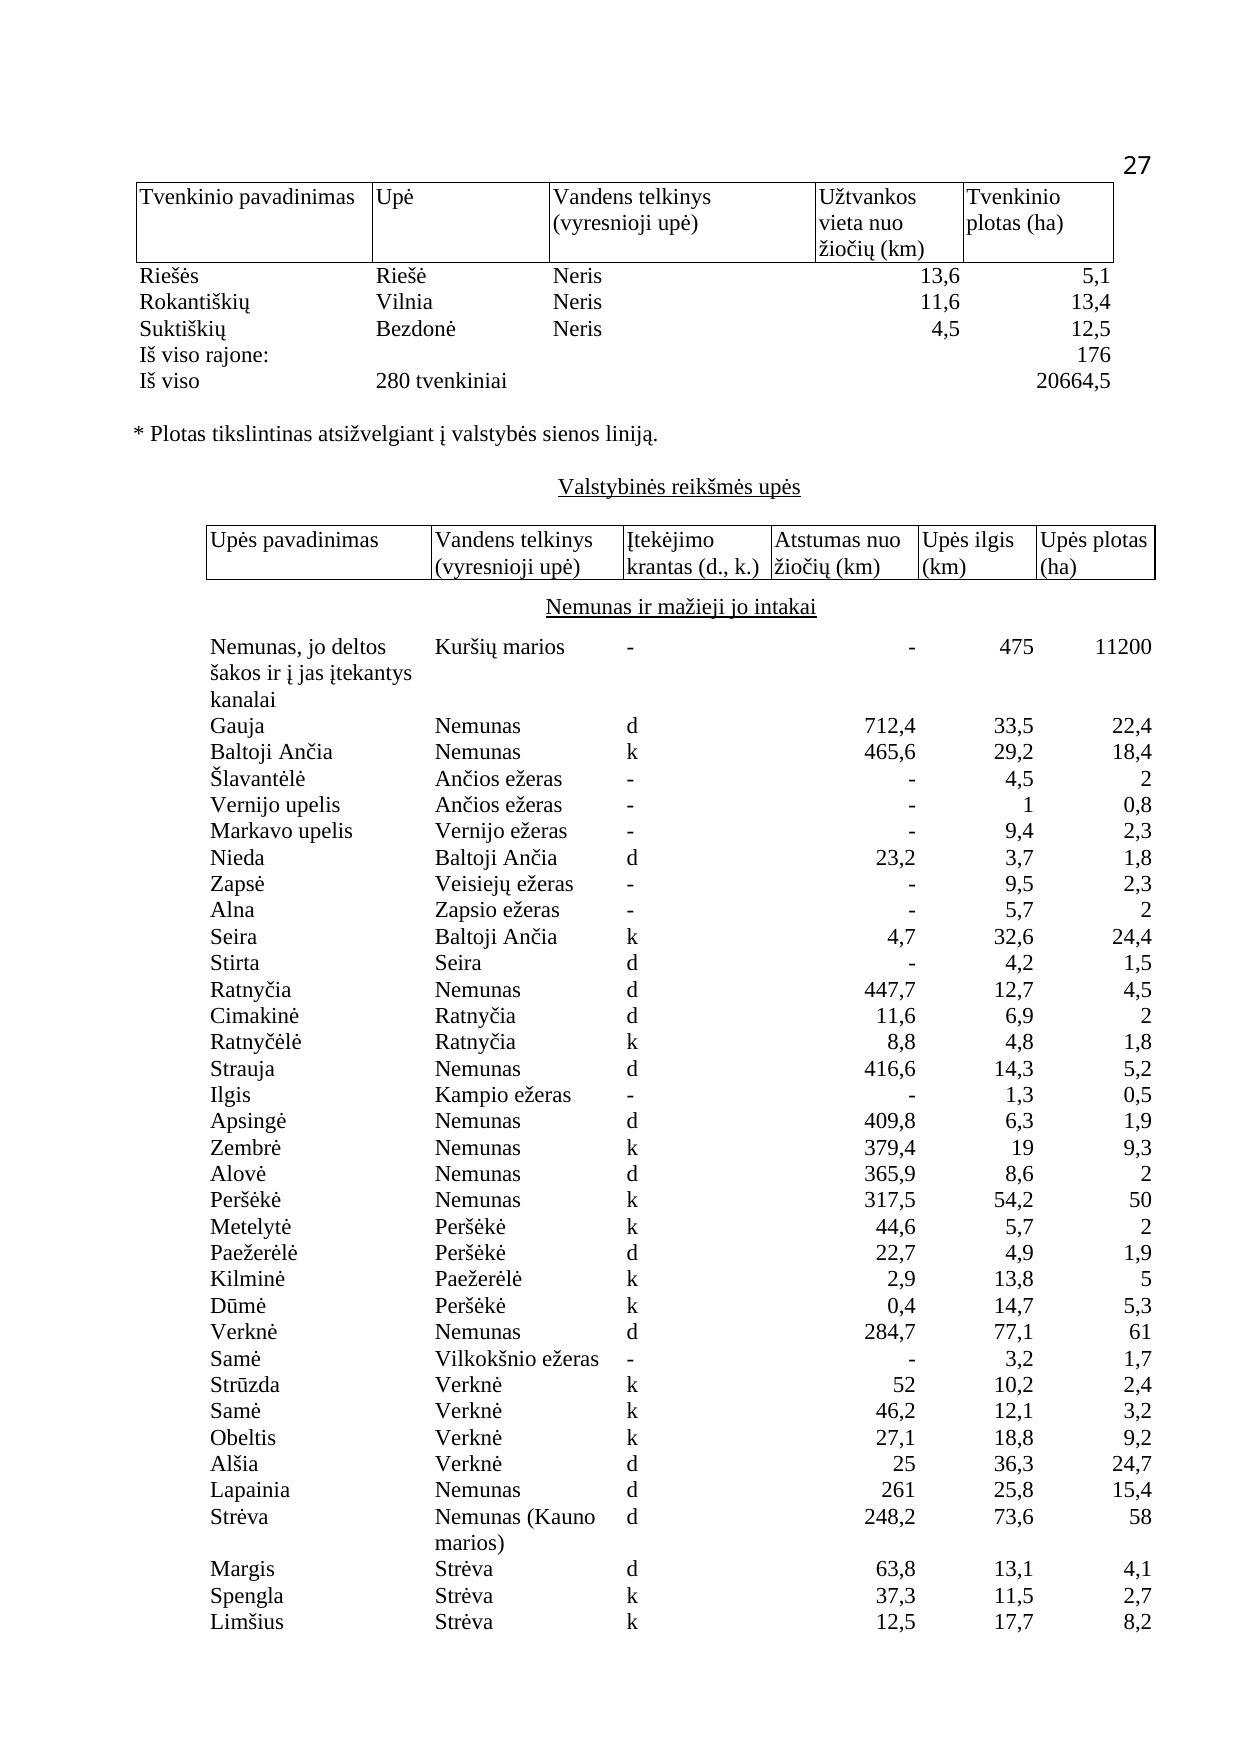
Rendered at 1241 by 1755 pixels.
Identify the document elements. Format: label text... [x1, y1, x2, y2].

table_cell 58 [1037, 1503, 1155, 1555]
table_cell Ratnyčia [431, 1028, 623, 1055]
table_cell 6,9 [919, 1002, 1037, 1028]
table_cell [550, 367, 815, 394]
table_cell Ilgis [207, 1081, 431, 1107]
table_cell Ratnyčia [207, 976, 431, 1002]
table_cell 2 [1037, 1160, 1155, 1186]
table_cell 1,9 [1037, 1108, 1155, 1134]
table_cell 18,8 [919, 1424, 1037, 1450]
table_cell 379,4 [771, 1134, 919, 1160]
table_cell 14,7 [919, 1292, 1037, 1318]
table_cell 52 [771, 1371, 919, 1397]
table_cell 1,3 [919, 1081, 1037, 1107]
table_cell 8,2 [1037, 1608, 1155, 1634]
table_cell Nemunas ir mažieji jo intakai [207, 580, 1155, 633]
table_cell Strėva [431, 1555, 623, 1582]
table_cell Kilminė [207, 1266, 431, 1292]
table_cell Strūzda [207, 1371, 431, 1397]
table_cell k [623, 1608, 771, 1634]
table_cell k [623, 1028, 771, 1055]
table_cell 261 [771, 1476, 919, 1503]
table_cell 22,7 [771, 1239, 919, 1266]
table_cell 22,4 [1037, 712, 1155, 738]
table_cell Strėva [207, 1503, 431, 1555]
table_cell 4,7 [771, 923, 919, 949]
table_cell Apsingė [207, 1108, 431, 1134]
table_cell 11,6 [815, 288, 963, 314]
table_cell 44,6 [771, 1213, 919, 1239]
table_cell - [771, 897, 919, 923]
table_cell Strėva [431, 1582, 623, 1608]
table_cell Neris [550, 263, 815, 288]
table_cell - [771, 870, 919, 897]
table_cell 9,3 [1037, 1134, 1155, 1160]
table_cell 284,7 [771, 1318, 919, 1344]
table_cell 416,6 [771, 1055, 919, 1081]
table_cell - [623, 818, 771, 844]
table_cell 8,8 [771, 1028, 919, 1055]
table_cell Alšia [207, 1450, 431, 1476]
table_cell 2 [1037, 897, 1155, 923]
table_cell 11,6 [771, 1002, 919, 1028]
table_cell Peršėkė [431, 1239, 623, 1266]
table_cell 712,4 [771, 712, 919, 738]
table_cell 13,6 [815, 263, 963, 288]
table_cell 6,3 [919, 1108, 1037, 1134]
text Valstybinės reikšmės upės [207, 473, 1152, 499]
table_cell 14,3 [919, 1055, 1037, 1081]
table_cell 1,8 [1037, 1028, 1155, 1055]
table_cell 0,8 [1037, 791, 1155, 817]
table_cell Nemunas [431, 1160, 623, 1186]
table_cell Iš viso [136, 367, 372, 394]
table_header Įtekėjimo krantas (d., k.) [624, 526, 771, 579]
table_cell 1,9 [1037, 1239, 1155, 1266]
table_cell Riešė [373, 263, 549, 288]
table_cell k [623, 1266, 771, 1292]
table_cell [815, 367, 963, 394]
table_cell Zembrė [207, 1134, 431, 1160]
table_cell Kuršių marios [431, 633, 623, 712]
table_cell Nemunas [431, 1134, 623, 1160]
table_cell Ančios ežeras [431, 791, 623, 817]
table_cell Cimakinė [207, 1002, 431, 1028]
table_cell d [623, 976, 771, 1002]
table_cell d [623, 1239, 771, 1266]
table_cell 11,5 [919, 1582, 1037, 1608]
table_cell 1,5 [1037, 949, 1155, 976]
table_cell d [623, 1318, 771, 1344]
table_cell 25 [771, 1450, 919, 1476]
table_header Tvenkinio pavadinimas [137, 183, 372, 262]
table_cell 475 [919, 633, 1037, 712]
table_cell 73,6 [919, 1503, 1037, 1555]
table_cell - [771, 765, 919, 791]
table_cell Seira [207, 923, 431, 949]
table_cell Nemunas [431, 1318, 623, 1344]
table_header Upės pavadinimas [207, 526, 431, 579]
table_cell 15,4 [1037, 1476, 1155, 1503]
table_cell d [623, 1055, 771, 1081]
table_cell 2,7 [1037, 1582, 1155, 1608]
table_cell d [623, 1450, 771, 1476]
table_cell d [623, 712, 771, 738]
table_cell Baltoji Ančia [431, 844, 623, 870]
table_cell k [623, 1134, 771, 1160]
table_cell Strėva [431, 1608, 623, 1634]
table_cell d [623, 1555, 771, 1582]
table_cell Lapainia [207, 1476, 431, 1503]
table_cell Markavo upelis [207, 818, 431, 844]
table_cell k [623, 1397, 771, 1424]
table_cell Peršėkė [431, 1292, 623, 1318]
table_cell Šlavantėlė [207, 765, 431, 791]
table_cell 9,4 [919, 818, 1037, 844]
table_cell k [623, 1292, 771, 1318]
table_cell Verknė [431, 1450, 623, 1476]
table_cell Kampio ežeras [431, 1081, 623, 1107]
table_cell - [623, 1345, 771, 1371]
table_cell Nemunas [431, 976, 623, 1002]
table_cell Verknė [431, 1397, 623, 1424]
table_cell 3,2 [919, 1345, 1037, 1371]
table_cell 12,5 [771, 1608, 919, 1634]
table_cell Ratnyčėlė [207, 1028, 431, 1055]
table_cell Alna [207, 897, 431, 923]
table_cell 37,3 [771, 1582, 919, 1608]
table_cell 4,5 [1037, 976, 1155, 1002]
table_cell Verknė [431, 1424, 623, 1450]
table_cell d [623, 1002, 771, 1028]
table_cell 19 [919, 1134, 1037, 1160]
table_cell 63,8 [771, 1555, 919, 1582]
table_cell [373, 341, 549, 367]
table_cell Baltoji Ančia [207, 739, 431, 765]
table_cell Ančios ežeras [431, 765, 623, 791]
table_cell 23,2 [771, 844, 919, 870]
table_cell 10,2 [919, 1371, 1037, 1397]
table_cell Metelytė [207, 1213, 431, 1239]
table_cell 409,8 [771, 1108, 919, 1134]
table_cell Dūmė [207, 1292, 431, 1318]
table_cell 3,7 [919, 844, 1037, 870]
table_cell 248,2 [771, 1503, 919, 1555]
table_cell 1,8 [1037, 844, 1155, 870]
table_cell [815, 341, 963, 367]
table_cell 32,6 [919, 923, 1037, 949]
table_cell 176 [963, 341, 1114, 367]
table_cell 4,8 [919, 1028, 1037, 1055]
table_cell d [623, 949, 771, 976]
table_cell Paežerėlė [207, 1239, 431, 1266]
table_cell 12,1 [919, 1397, 1037, 1424]
table_cell 17,7 [919, 1608, 1037, 1634]
table_cell Alovė [207, 1160, 431, 1186]
table_cell Stirta [207, 949, 431, 976]
table_header Upės plotas (ha) [1037, 526, 1154, 579]
table_cell 9,2 [1037, 1424, 1155, 1450]
table_cell 36,3 [919, 1450, 1037, 1476]
table_cell 9,5 [919, 870, 1037, 897]
table_cell 77,1 [919, 1318, 1037, 1344]
table_cell 12,5 [963, 315, 1114, 341]
table_cell d [623, 1160, 771, 1186]
table_cell Suktiškių [136, 315, 372, 341]
table_cell Nemunas [431, 1108, 623, 1134]
table_cell 1 [919, 791, 1037, 817]
table_cell 61 [1037, 1318, 1155, 1344]
table_cell Neris [550, 288, 815, 314]
table_cell 13,4 [963, 288, 1114, 314]
table_cell 13,1 [919, 1555, 1037, 1582]
table_cell - [623, 791, 771, 817]
table_cell Zapsio ežeras [431, 897, 623, 923]
table_cell 18,4 [1037, 739, 1155, 765]
table_cell Spengla [207, 1582, 431, 1608]
table_cell - [771, 818, 919, 844]
table_cell 33,5 [919, 712, 1037, 738]
table_cell k [623, 1186, 771, 1213]
table_cell - [623, 633, 771, 712]
table_cell Samė [207, 1397, 431, 1424]
table_cell 2 [1037, 1002, 1155, 1028]
table_cell - [771, 949, 919, 976]
table_cell 317,5 [771, 1186, 919, 1213]
table_cell 280 tvenkiniai [373, 367, 549, 394]
table_cell 0,5 [1037, 1081, 1155, 1107]
table_cell 5,7 [919, 1213, 1037, 1239]
table_cell 365,9 [771, 1160, 919, 1186]
table_header Tvenkinio plotas (ha) [964, 183, 1113, 262]
table_cell d [623, 1476, 771, 1503]
table_cell 0,4 [771, 1292, 919, 1318]
table_cell Limšius [207, 1608, 431, 1634]
table_cell d [623, 1503, 771, 1555]
table_cell 20664,5 [963, 367, 1114, 394]
table_cell - [771, 791, 919, 817]
table_cell 25,8 [919, 1476, 1037, 1503]
table_cell Vernijo upelis [207, 791, 431, 817]
table_cell 5,7 [919, 897, 1037, 923]
table_cell 3,2 [1037, 1397, 1155, 1424]
table_cell 2,3 [1037, 870, 1155, 897]
table_cell 24,7 [1037, 1450, 1155, 1476]
table_cell Nemunas [431, 1476, 623, 1503]
table_cell 465,6 [771, 739, 919, 765]
table_cell 2,9 [771, 1266, 919, 1292]
table_cell 447,7 [771, 976, 919, 1002]
table_header Upė [373, 183, 549, 262]
table_cell k [623, 739, 771, 765]
table_cell - [623, 897, 771, 923]
table_cell 12,7 [919, 976, 1037, 1002]
table_cell 29,2 [919, 739, 1037, 765]
table_cell [550, 341, 815, 367]
table_cell 24,4 [1037, 923, 1155, 949]
table_cell d [623, 844, 771, 870]
table_cell Iš viso rajone: [136, 341, 372, 367]
table_cell Samė [207, 1345, 431, 1371]
table_cell Verknė [431, 1371, 623, 1397]
table_cell Vilnia [373, 288, 549, 314]
table_cell - [771, 1345, 919, 1371]
table_cell Zapsė [207, 870, 431, 897]
table_cell Paežerėlė [431, 1266, 623, 1292]
table_cell Peršėkė [207, 1186, 431, 1213]
table_cell Peršėkė [431, 1213, 623, 1239]
table_cell Bezdonė [373, 315, 549, 341]
table_cell Baltoji Ančia [431, 923, 623, 949]
table_cell 4,2 [919, 949, 1037, 976]
table_cell Veisiejų ežeras [431, 870, 623, 897]
table_header Vandens telkinys (vyresnioji upė) [550, 183, 815, 262]
table_cell Margis [207, 1555, 431, 1582]
table_cell Nemunas (Kauno marios) [431, 1503, 623, 1555]
table_cell 4,9 [919, 1239, 1037, 1266]
table_cell Nemunas, jo deltos šakos ir į jas įtekantys kanalai [207, 633, 431, 712]
table_cell - [623, 1081, 771, 1107]
table_cell 5,2 [1037, 1055, 1155, 1081]
table_header Atstumas nuo žiočių (km) [772, 526, 918, 579]
table_cell k [623, 1424, 771, 1450]
table_cell Ratnyčia [431, 1002, 623, 1028]
table_cell 5 [1037, 1266, 1155, 1292]
table_cell Nieda [207, 844, 431, 870]
table_cell 11200 [1037, 633, 1155, 712]
table_header Vandens telkinys (vyresnioji upė) [432, 526, 623, 579]
table_cell Gauja [207, 712, 431, 738]
table_cell 5,3 [1037, 1292, 1155, 1318]
table_cell k [623, 1213, 771, 1239]
table_cell d [623, 1108, 771, 1134]
table_cell - [771, 1081, 919, 1107]
table_cell Nemunas [431, 712, 623, 738]
table_cell 2 [1037, 765, 1155, 791]
table_cell 50 [1037, 1186, 1155, 1213]
table_cell 1,7 [1037, 1345, 1155, 1371]
table_cell Seira [431, 949, 623, 976]
table_cell 2,3 [1037, 818, 1155, 844]
table_cell 4,5 [919, 765, 1037, 791]
table_cell Riešės [136, 263, 372, 288]
table_cell Nemunas [431, 1186, 623, 1213]
table_cell Rokantiškių [136, 288, 372, 314]
table_cell 13,8 [919, 1266, 1037, 1292]
table_cell Strauja [207, 1055, 431, 1081]
table_cell 4,1 [1037, 1555, 1155, 1582]
table_cell 5,1 [963, 263, 1114, 288]
table_cell 27,1 [771, 1424, 919, 1450]
table_cell Vernijo ežeras [431, 818, 623, 844]
table_cell - [771, 633, 919, 712]
table_cell - [623, 765, 771, 791]
table_cell k [623, 923, 771, 949]
table_cell - [623, 870, 771, 897]
table_cell Vilkokšnio ežeras [431, 1345, 623, 1371]
table_cell 2,4 [1037, 1371, 1155, 1397]
table_cell 8,6 [919, 1160, 1037, 1186]
table_cell 54,2 [919, 1186, 1037, 1213]
table_header Upės ilgis (km) [919, 526, 1036, 579]
table_cell 2 [1037, 1213, 1155, 1239]
table_header Užtvankos vieta nuo žiočių (km) [816, 183, 963, 262]
table_cell Nemunas [431, 1055, 623, 1081]
table_cell k [623, 1582, 771, 1608]
table_cell k [623, 1371, 771, 1397]
table_cell 4,5 [815, 315, 963, 341]
table_cell Obeltis [207, 1424, 431, 1450]
table_cell Neris [550, 315, 815, 341]
table_cell Nemunas [431, 739, 623, 765]
table_cell Verknė [207, 1318, 431, 1344]
text * Plotas tikslintinas atsižvelgiant į valstybės sienos liniją. [133, 420, 1152, 446]
table_cell 46,2 [771, 1397, 919, 1424]
